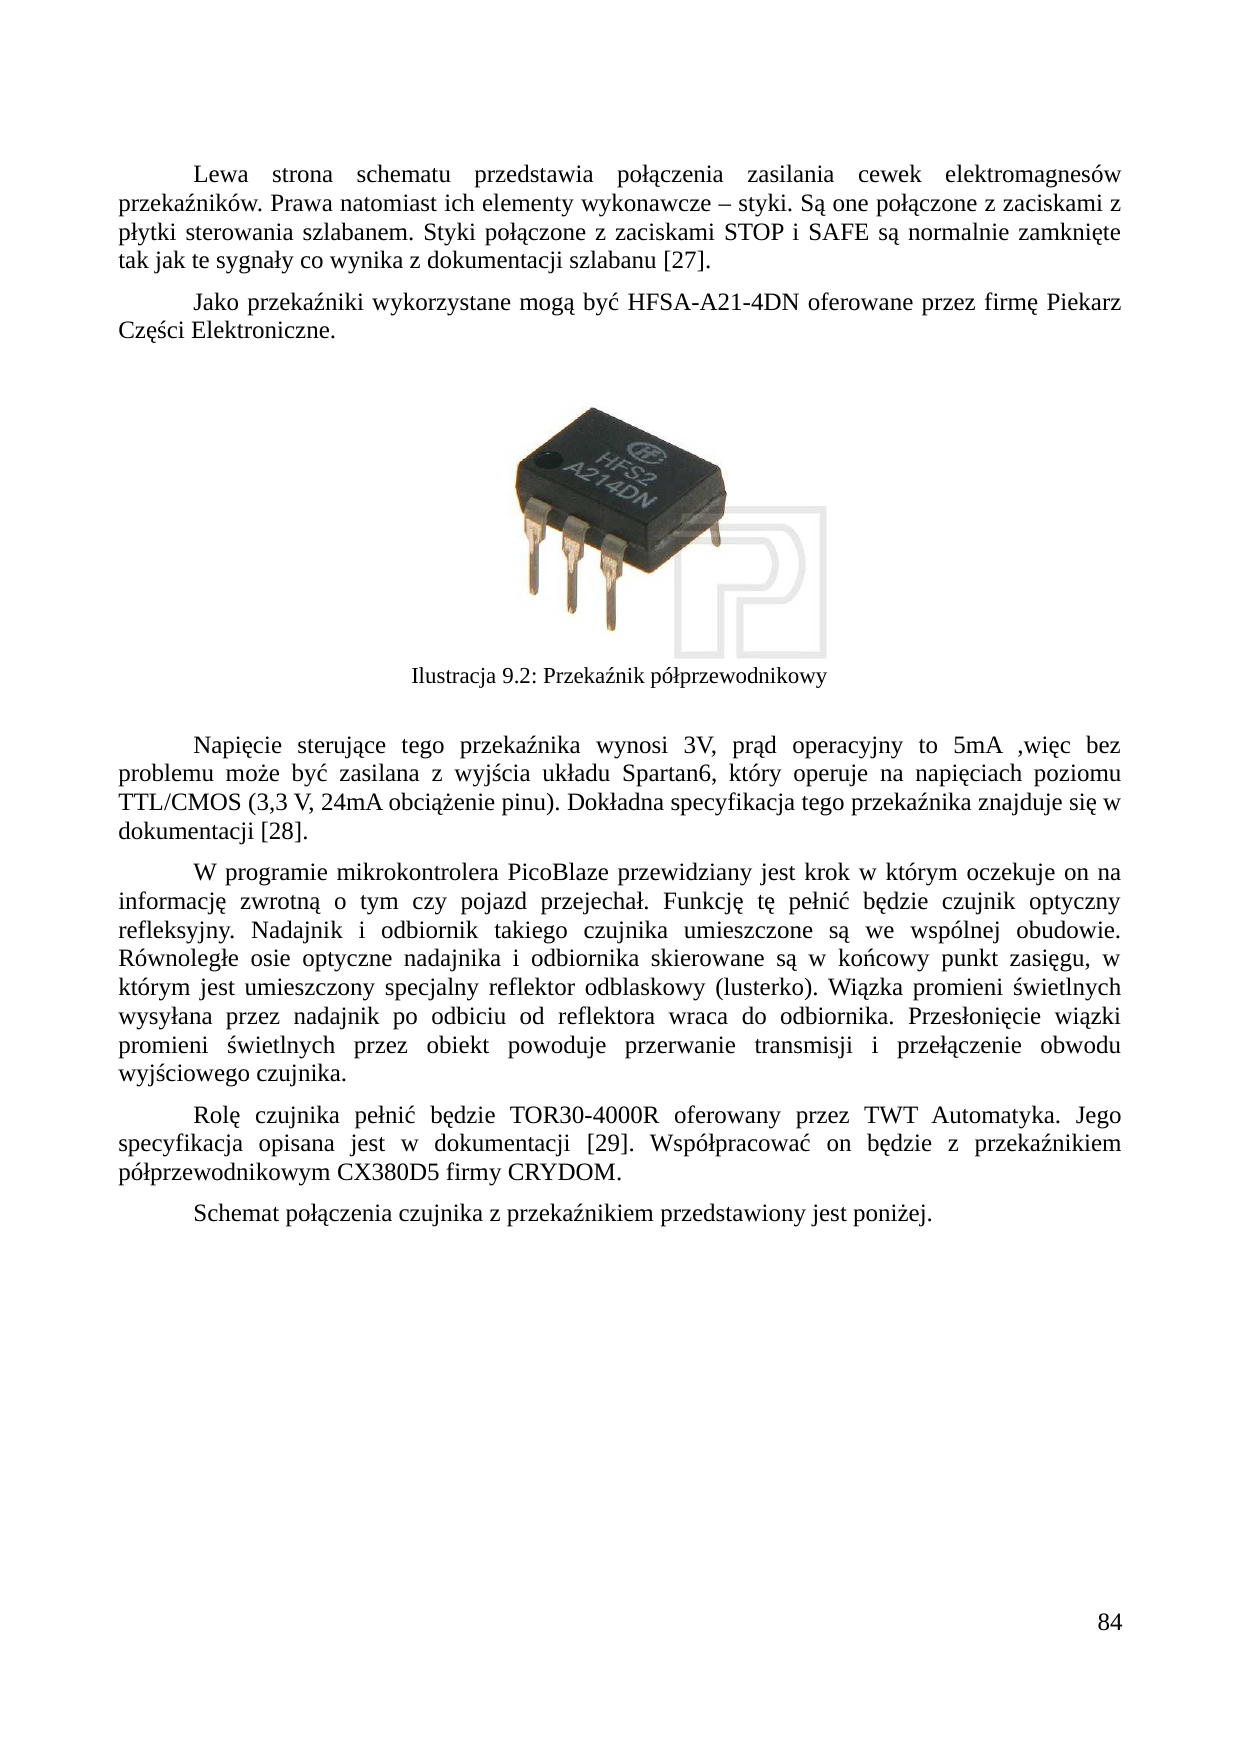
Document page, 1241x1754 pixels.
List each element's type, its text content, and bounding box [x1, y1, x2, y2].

text Rolę czujnika pełnić będzie TOR30-4000R oferowany przez TWT Automatyka. Jego specyfikacja opisana jest w dokumentacji [29]. Współpracować on będzie z przekaźnikiem półprzewodnikowym CX380D5 firmy CRYDOM. [118, 1100, 1122, 1186]
text Napięcie sterujące tego przekaźnika wynosi 3V, prąd operacyjny to 5mA ,więc bez problemu może być zasilana z wyjścia układu Spartan6, który operuje na napięciach poziomu TTL/CMOS (3,3 V, 24mA obciążenie pinu). Dokładna specyfikacja tego przekaźnika znajduje się w dokumentacji [28]. [118, 730, 1122, 845]
text W programie mikrokontrolera PicoBlaze przewidziany jest krok w którym oczekuje on na informację zwrotną o tym czy pojazd przejechał. Funkcję tę pełnić będzie czujnik optyczny refleksyjny. Nadajnik i odbiornik takiego czujnika umieszczone są we wspólnej obudowie. Równoległe osie optyczne nadajnika i odbiornika skierowane są w końcowy punkt zasięgu, w którym jest umieszczony specjalny reflektor odblaskowy (lusterko). Wiązka promieni świetlnych wysyłana przez nadajnik po odbiciu od reflektora wraca do odbiornika. Przesłonięcie wiązki promieni świetlnych przez obiekt powoduje przerwanie transmisji i przełączenie obwodu wyjściowego czujnika. [118, 857, 1122, 1087]
text Schemat połączenia czujnika z przekaźnikiem przedstawiony jest poniżej. [118, 1198, 1122, 1227]
picture [411, 369, 830, 662]
text Jako przekaźniki wykorzystane mogą być HFSA-A21-4DN oferowane przez firmę Piekarz Części Elektroniczne. [118, 287, 1122, 344]
text Lewa strona schematu przedstawia połączenia zasilania cewek elektromagnesów przekaźników. Prawa natomiast ich elementy wykonawcze – styki. Są one połączone z zaciskami z płytki sterowania szlabanem. Styki połączone z zaciskami STOP i SAFE są normalnie zamknięte tak jak te sygnały co wynika z dokumentacji szlabanu [27]. [118, 159, 1122, 274]
text Ilustracja 9.2: Przekaźnik półprzewodnikowy [411, 662, 829, 688]
